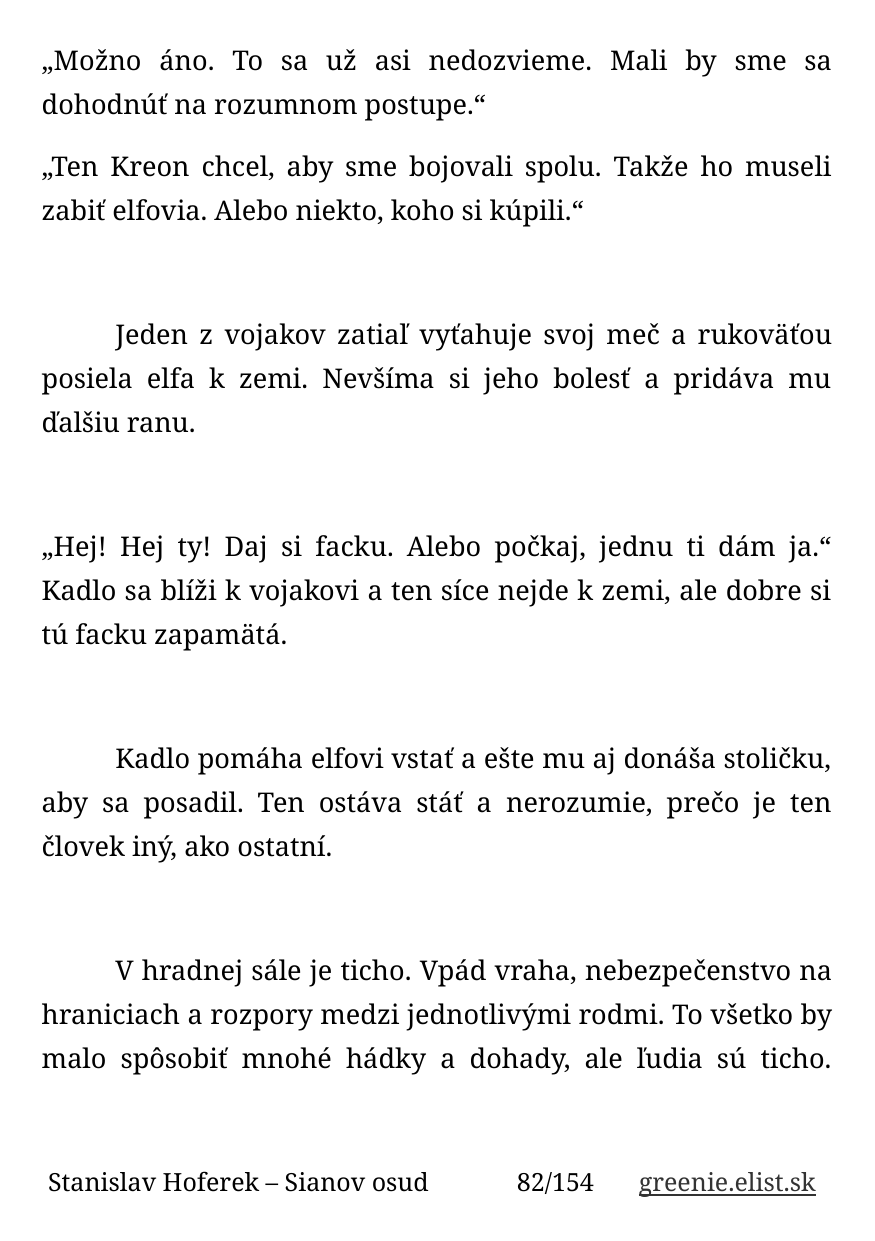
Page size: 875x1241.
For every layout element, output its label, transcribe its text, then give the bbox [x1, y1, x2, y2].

text Jeden z vojakov zatiaľ vyťahuje svoj meč a rukoväťou posiela elfa k zemi. Nevšíma si jeho bolesť a pridáva mu ďalšiu ranu. [41, 315, 833, 441]
text V hradnej sále je ticho. Vpád vraha, nebezpečenstvo na hraniciach a rozpory medzi jednotlivými rodmi. To všetko by malo spôsobiť mnohé hádky a dohady, ale ľudia sú ticho. [41, 952, 833, 1077]
text „Hej! Hej ty! Daj si facku. Alebo počkaj, jednu ti dám ja.“ Kadlo sa blíži k vojakovi a ten síce nejde k zemi, ale dobre si tú facku zapamätá. [41, 527, 833, 653]
text „Ten Kreon chcel, aby sme bojovali spolu. Takže ho museli zabiť elfovia. Alebo niekto, koho si kúpili.“ [41, 147, 833, 228]
text Kadlo pomáha elfovi vstať a ešte mu aj donáša stoličku, aby sa posadil. Ten ostáva stáť a nerozumie, prečo je ten človek iný, ako ostatní. [41, 739, 833, 865]
text „Možno áno. To sa už asi nedozvieme. Mali by sme sa dohodnúť na rozumnom postupe.“ [41, 41, 833, 122]
